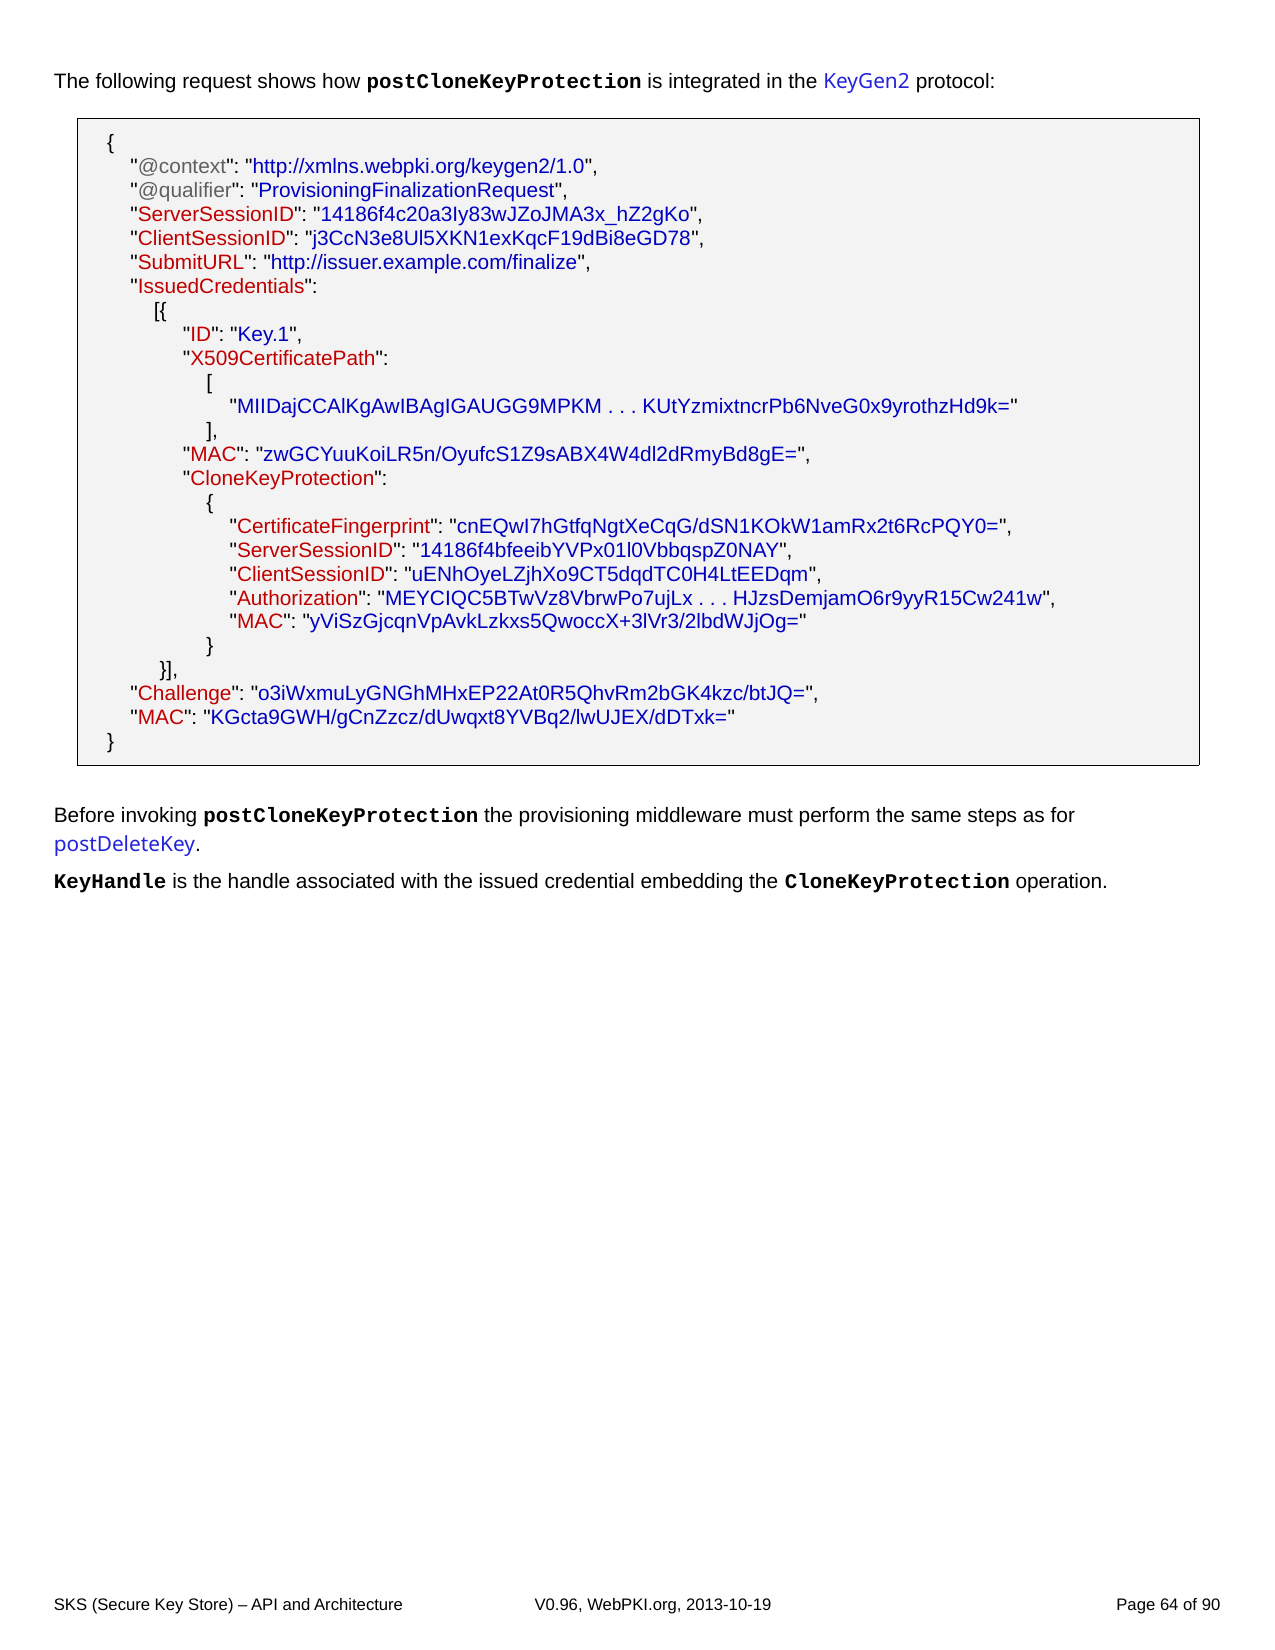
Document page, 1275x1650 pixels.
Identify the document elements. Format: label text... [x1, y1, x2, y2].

text KeyHandle is the handle associated with the issued credential embedding the CloneKeyProtection operation. [54, 869, 1221, 895]
text Before invoking postCloneKeyProtection the provisioning middleware must perform the same steps as for postDeleteKey. [54, 801, 1221, 858]
table_header { "@context": "http://xmlns.webpki.org/keygen2/1.0", "@qualifier": "ProvisioningFinalizationRequest", "ServerSessionID": "14186f4c20a3Iy83wJZoJMA3x_hZ2gKo", "ClientSessionID": "j3CcN3e8Ul5XKN1exKqcF19dBi8eGD78", "SubmitURL": "http://issuer.example.com/finalize", "IssuedCredentials": [{ "ID": "Key.1", "X509CertificatePath": [ "MIIDajCCAlKgAwIBAgIGAUGG9MPKM . . . KUtYzmixtncrPb6NveG0x9yrothzHd9k=" ], "MAC": "zwGCYuuKoiLR5n/OyufcS1Z9sABX4W4dl2dRmyBd8gE=", "CloneKeyProtection": { "CertificateFingerprint": "cnEQwI7hGtfqNgtXeCqG/dSN1KOkW1amRx2t6RcPQY0=", "ServerSessionID": "14186f4bfeeibYVPx01l0VbbqspZ0NAY", "ClientSessionID": "uENhOyeLZjhXo9CT5dqdTC0H4LtEEDqm", "Authorization": "MEYCIQC5BTwVz8VbrwPo7ujLx . . . HJzsDemjamO6r9yyR15Cw241w", "MAC": "yViSzGjcqnVpAvkLzkxs5QwoccX+3lVr3/2lbdWJjOg=" } }], "Challenge": "o3iWxmuLyGNGhMHxEP22At0R5QhvRm2bGK4kzc/btJQ=", "MAC": "KGcta9GWH/gCnZzcz/dUwqxt8YVBq2/lwUJEX/dDTxk=" } [78, 119, 1199, 765]
text The following request shows how postCloneKeyProtection is integrated in the KeyGen2 protocol: [54, 66, 1221, 118]
